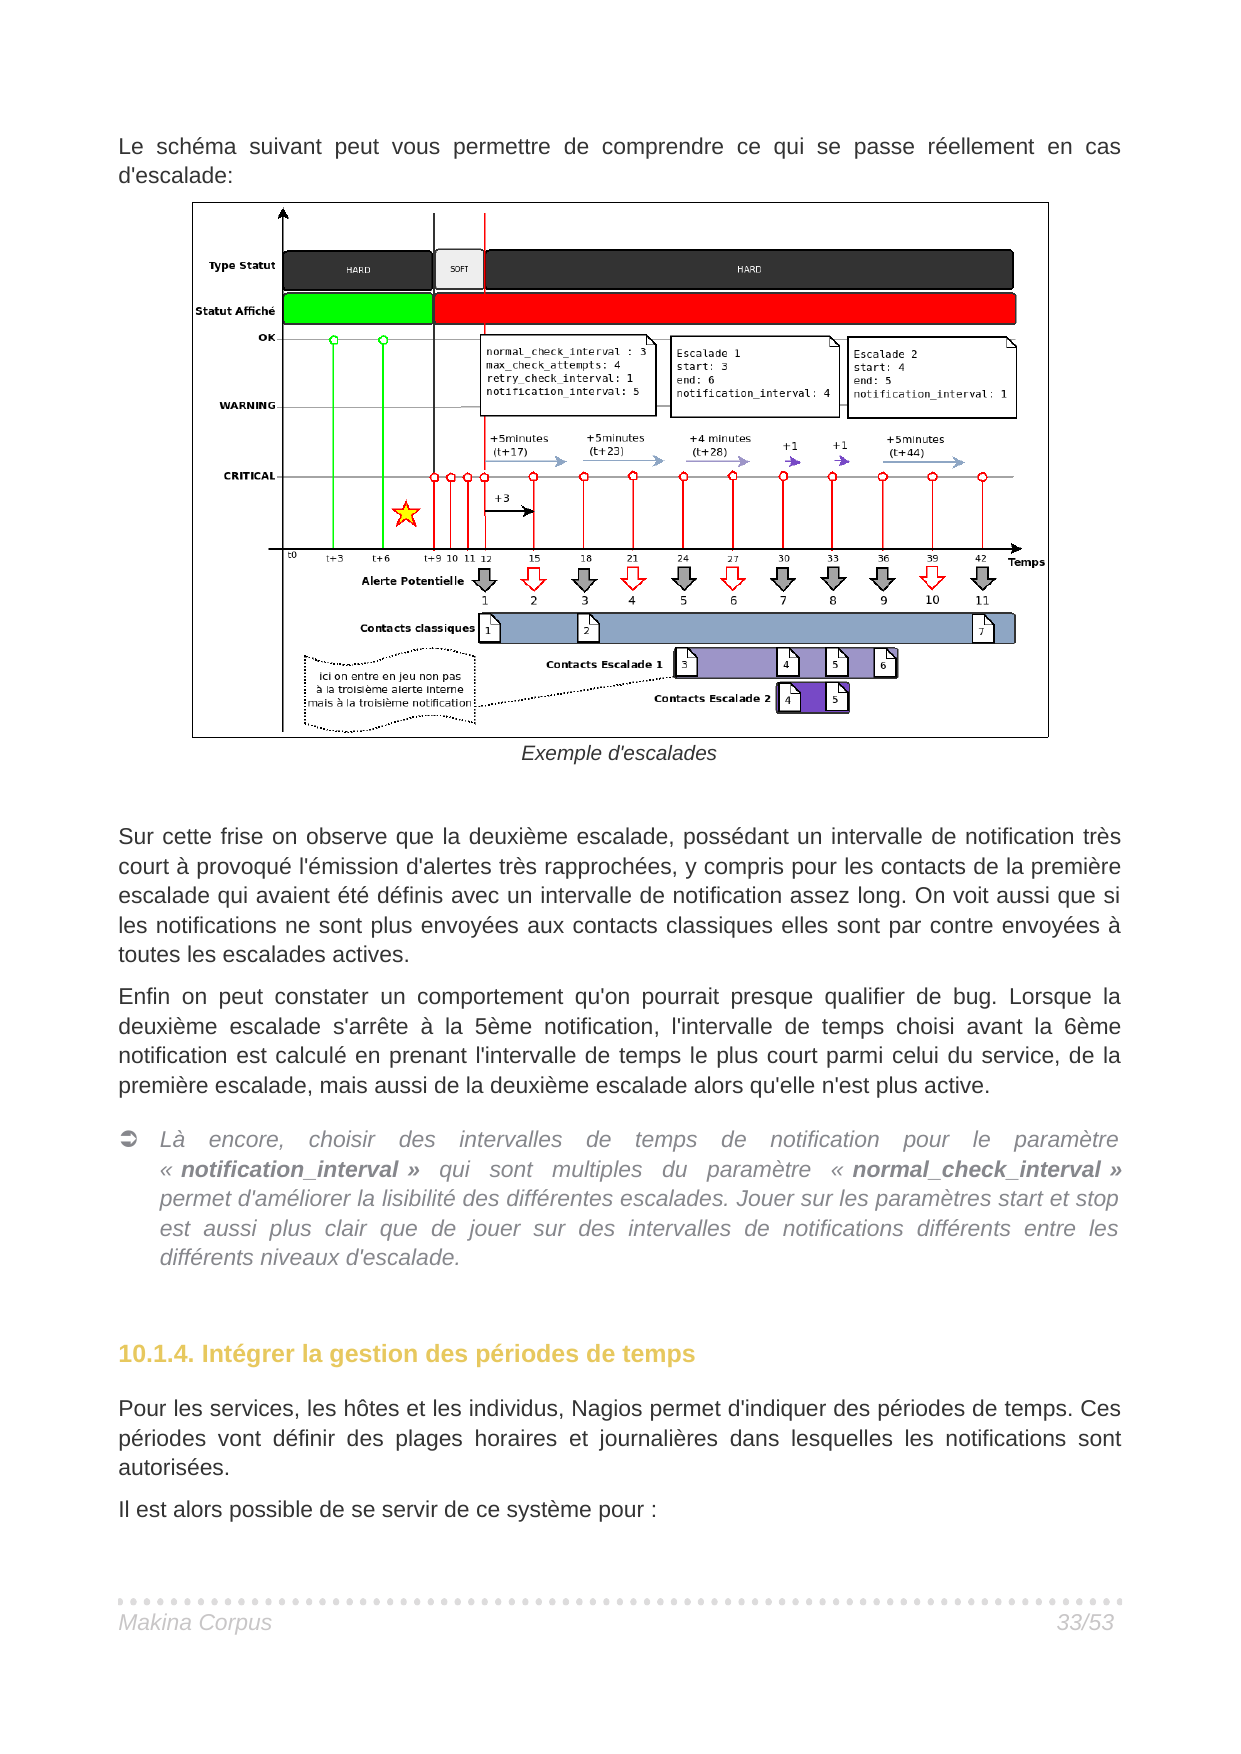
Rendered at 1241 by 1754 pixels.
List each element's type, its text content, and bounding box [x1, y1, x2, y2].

picture [118, 1593, 1123, 1610]
text Exemple d'escalades [118, 735, 1122, 767]
text Pour les services, les hôtes et les individus, Nagios permet d'indiquer des périodes de temps. Ces périodes vont définir des plages horaires et journalières dans lesquelles les notifications sont autorisées. [118, 1393, 1122, 1481]
picture [195, 205, 1046, 735]
subtitle Intégrer la gestion des périodes de temps [118, 1338, 1122, 1368]
text Enfin on peut constater un comportement qu'on pourrait presque qualifier de bug. Lorsque la deuxième escalade s'arrête à la 5ème notification, l'intervalle de temps choisi avant la 6ème notification est calculé en prenant l'intervalle de temps le plus court parmi celui du service, de la première escalade, mais aussi de la deuxième escalade alors qu'elle n'est plus active. [118, 981, 1122, 1099]
text Sur cette frise on observe que la deuxième escalade, possédant un intervalle de notification très court à provoqué l'émission d'alertes très rapprochées, y compris pour les contacts de la première escalade qui avaient été définis avec un intervalle de notification assez long. On voit aussi que si les notifications ne sont plus envoyées aux contacts classiques elles sont par contre envoyées à toutes les escalades actives. [118, 821, 1122, 969]
text Il est alors possible de se servir de ce système pour : [118, 1494, 1122, 1523]
text Le schéma suivant peut vous permettre de comprendre ce qui se passe réellement en cas d'escalade: [118, 131, 1122, 189]
list Là encore, choisir des intervalles de temps de notification pour le paramètre « notification_interval » qui sont multiples du paramètre « normal_check_interval » permet d'améliorer la lisibilité des différentes escalades. Jouer sur les paramètres start et stop est aussi plus clair que de jouer sur des intervalles de notifications différents entre les différents niveaux d'escalade. [118, 1124, 1122, 1271]
